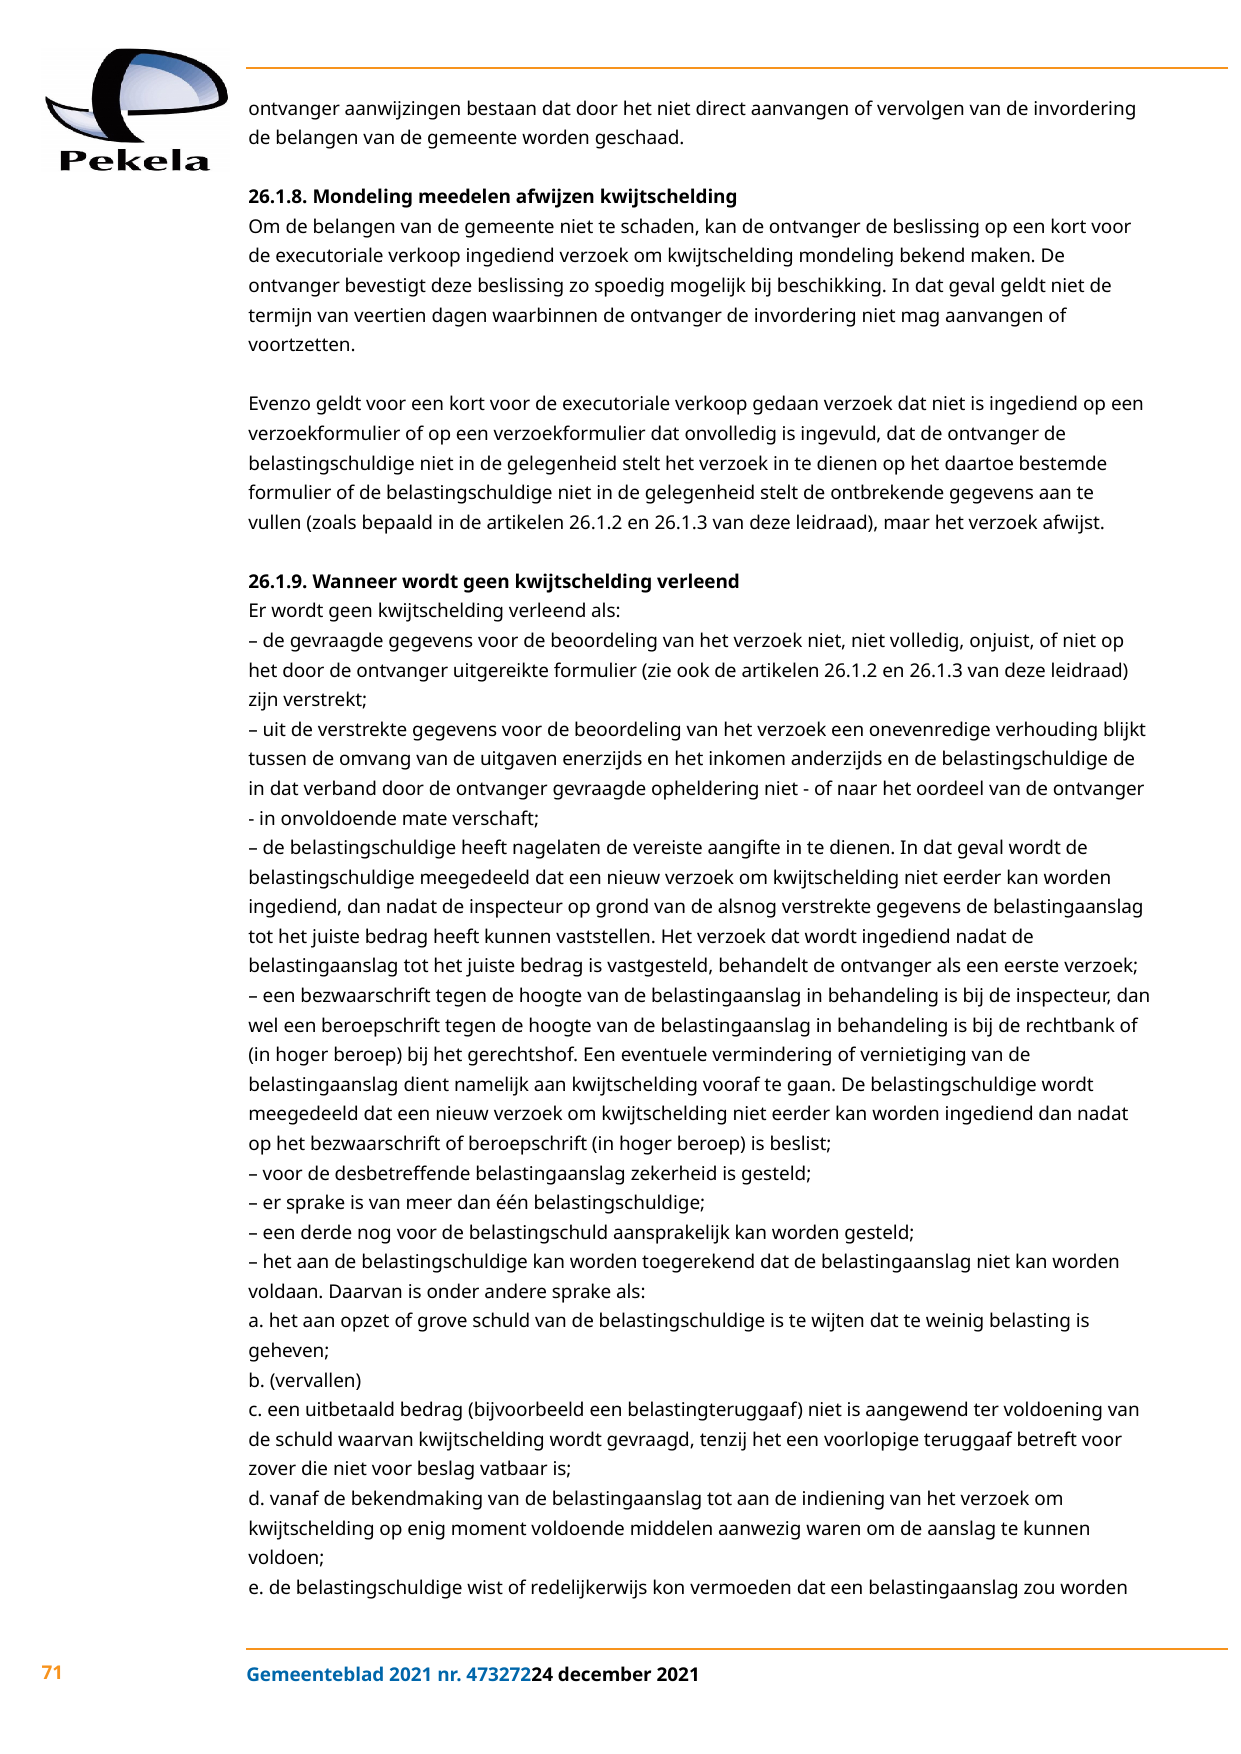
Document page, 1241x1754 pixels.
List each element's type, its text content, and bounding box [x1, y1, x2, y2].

text – voor de desbetreffende belastingaanslag zekerheid is gesteld; [248, 1160, 1152, 1186]
text c. een uitbetaald bedrag (bijvoorbeeld een belastingteruggaaf) niet is aangewend ter voldoening van de schuld waarvan kwijtschelding wordt gevraagd, tenzij het een voorlopige teruggaaf betreft voor zover die niet voor beslag vatbaar is; [248, 1396, 1152, 1481]
text Er wordt geen kwijtschelding verleend als: [248, 598, 1152, 623]
text – het aan de belastingschuldige kan worden toegerekend dat de belastingaanslag niet kan worden voldaan. Daarvan is onder andere sprake als: [248, 1248, 1152, 1304]
text – er sprake is van meer dan één belastingschuldige; [248, 1189, 1152, 1215]
text – de gevraagde gegevens voor de beoordeling van het verzoek niet, niet volledig, onjuist, of niet op het door de ontvanger uitgereikte formulier (zie ook de artikelen 26.1.2 en 26.1.3 van deze leidraad) zijn verstrekt; [248, 627, 1152, 712]
text – de belastingschuldige heeft nagelaten de vereiste aangifte in te dienen. In dat geval wordt de belastingschuldige meegedeeld dat een nieuw verzoek om kwijtschelding niet eerder kan worden ingediend, dan nadat de inspecteur op grond van de alsnog verstrekte gegevens de belastingaanslag tot het juiste bedrag heeft kunnen vaststellen. Het verzoek dat wordt ingediend nadat de belastingaanslag tot het juiste bedrag is vastgesteld, behandelt de ontvanger als een eerste verzoek; [248, 834, 1152, 978]
text Evenzo geldt voor een kort voor de executoriale verkoop gedaan verzoek dat niet is ingediend op een verzoekformulier of op een verzoekformulier dat onvolledig is ingevuld, dat de ontvanger de belastingschuldige niet in de gelegenheid stelt het verzoek in te dienen op het daartoe bestemde formulier of de belastingschuldige niet in de gelegenheid stelt de ontbrekende gegevens aan te vullen (zoals bepaald in de artikelen 26.1.2 en 26.1.3 van deze leidraad), maar het verzoek afwijst. [248, 391, 1152, 535]
text Om de belangen van de gemeente niet te schaden, kan de ontvanger de beslissing op een kort voor de executoriale verkoop ingediend verzoek om kwijtschelding mondeling bekend maken. De ontvanger bevestigt deze beslissing zo spoedig mogelijk bij beschikking. In dat geval geldt niet de termijn van veertien dagen waarbinnen de ontvanger de invordering niet mag aanvangen of voortzetten. [248, 213, 1152, 357]
text – een derde nog voor de belastingschuld aansprakelijk kan worden gesteld; [248, 1219, 1152, 1245]
text ontvanger aanwijzingen bestaan dat door het niet direct aanvangen of vervolgen van de invordering de belangen van de gemeente worden geschaad. [248, 95, 1152, 150]
text b. (vervallen) [248, 1367, 1152, 1393]
text 26.1.8. Mondeling meedelen afwijzen kwijtschelding [248, 183, 1152, 209]
text 26.1.9. Wanneer wordt geen kwijtschelding verleend [248, 568, 1152, 594]
text – een bezwaarschrift tegen de hoogte van de belastingaanslag in behandeling is bij de inspecteur, dan wel een beroepschrift tegen de hoogte van de belastingaanslag in behandeling is bij de rechtbank of (in hoger beroep) bij het gerechtshof. Een eventuele vermindering of vernietiging van de belastingaanslag dient namelijk aan kwijtschelding vooraf te gaan. De belastingschuldige wordt meegedeeld dat een nieuw verzoek om kwijtschelding niet eerder kan worden ingediend dan nadat op het bezwaarschrift of beroepschrift (in hoger beroep) is beslist; [248, 982, 1152, 1156]
text – uit de verstrekte gegevens voor de beoordeling van het verzoek een onevenredige verhouding blijkt tussen de omvang van de uitgaven enerzijds en het inkomen anderzijds en de belastingschuldige de in dat verband door de ontvanger gevraagde opheldering niet - of naar het oordeel van de ontvanger - in onvoldoende mate verschaft; [248, 716, 1152, 831]
picture [41, 47, 231, 172]
text e. de belastingschuldige wist of redelijkerwijs kon vermoeden dat een belastingaanslag zou worden [248, 1574, 1152, 1600]
text d. vanaf de bekendmaking van de belastingaanslag tot aan de indiening van het verzoek om kwijtschelding op enig moment voldoende middelen aanwezig waren om de aanslag te kunnen voldoen; [248, 1485, 1152, 1570]
text a. het aan opzet of grove schuld van de belastingschuldige is te wijten dat te weinig belasting is geheven; [248, 1308, 1152, 1363]
